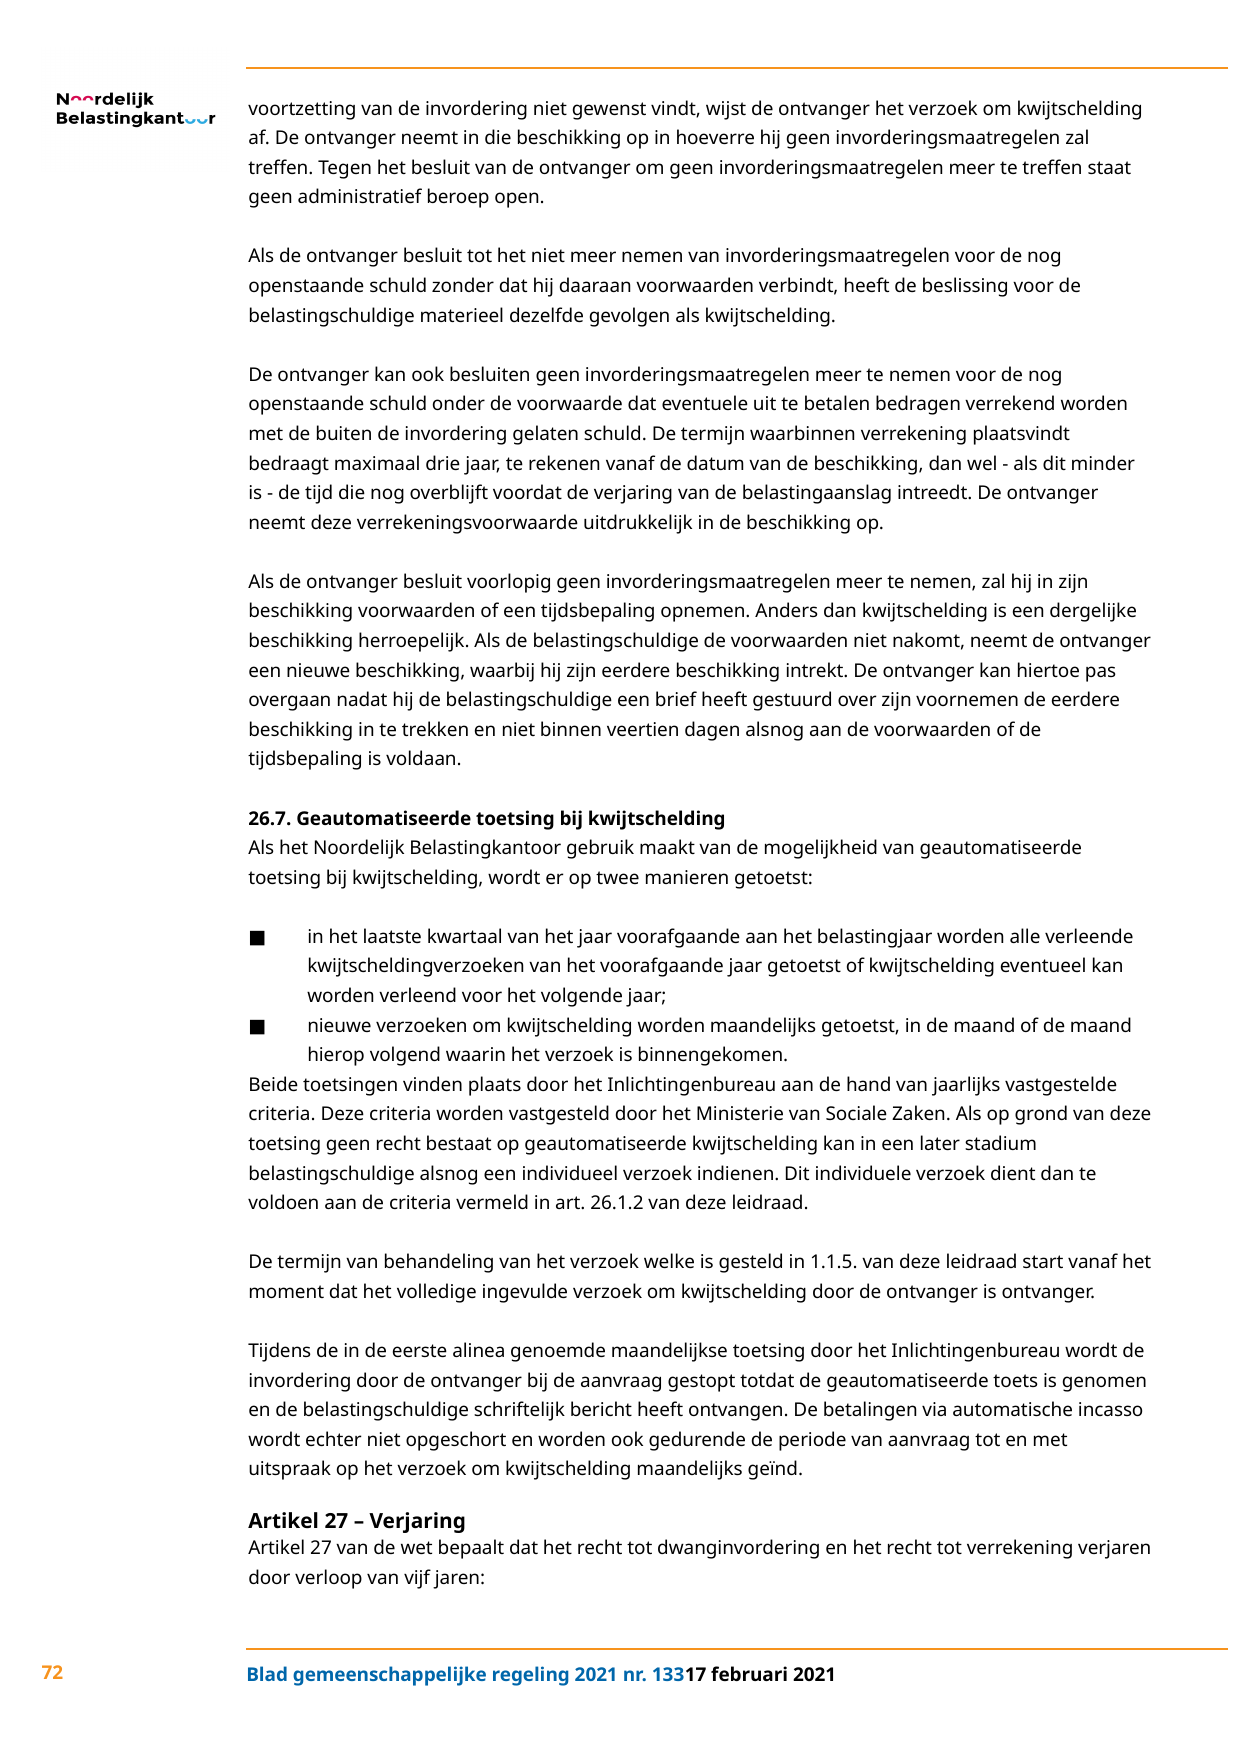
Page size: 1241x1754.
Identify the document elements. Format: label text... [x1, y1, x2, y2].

text Artikel 27 – Verjaring [248, 1506, 1152, 1534]
text Tijdens de in de eerste alinea genoemde maandelijkse toetsing door het Inlichtingenbureau wordt de invordering door de ontvanger bij de aanvraag gestopt totdat de geautomatiseerde toets is genomen en de belastingschuldige schriftelijk bericht heeft ontvangen. De betalingen via automatische incasso wordt echter niet opgeschort en worden ook gedurende de periode van aanvraag tot en met uitspraak op het verzoek om kwijtschelding maandelijks geïnd. [248, 1337, 1152, 1481]
picture [41, 47, 231, 172]
text 26.7. Geautomatiseerde toetsing bij kwijtschelding [248, 805, 1152, 831]
text Als het Noordelijk Belastingkantoor gebruik maakt van de mogelijkheid van geautomatiseerde toetsing bij kwijtschelding, wordt er op twee manieren getoetst: [248, 834, 1152, 890]
list in het laatste kwartaal van het jaar voorafgaande aan het belastingjaar worden alle verleende kwijtscheldingverzoeken van het voorafgaande jaar getoetst of kwijtschelding eventueel kan worden verleend voor het volgende jaar; [248, 923, 1152, 1008]
text Als de ontvanger besluit voorlopig geen invorderingsmaatregelen meer te nemen, zal hij in zijn beschikking voorwaarden of een tijdsbepaling opnemen. Anders dan kwijtschelding is een dergelijke beschikking herroepelijk. Als de belastingschuldige de voorwaarden niet nakomt, neemt de ontvanger een nieuwe beschikking, waarbij hij zijn eerdere beschikking intrekt. De ontvanger kan hiertoe pas overgaan nadat hij de belastingschuldige een brief heeft gestuurd over zijn voornemen de eerdere beschikking in te trekken en niet binnen veertien dagen alsnog aan de voorwaarden of de tijdsbepaling is voldaan. [248, 568, 1152, 771]
list nieuwe verzoeken om kwijtschelding worden maandelijks getoetst, in de maand of de maand hierop volgend waarin het verzoek is binnengekomen. [248, 1012, 1152, 1067]
text Beide toetsingen vinden plaats door het Inlichtingenbureau aan de hand van jaarlijks vastgestelde criteria. Deze criteria worden vastgesteld door het Ministerie van Sociale Zaken. Als op grond van deze toetsing geen recht bestaat op geautomatiseerde kwijtschelding kan in een later stadium belastingschuldige alsnog een individueel verzoek indienen. Dit individuele verzoek dient dan te voldoen aan de criteria vermeld in art. 26.1.2 van deze leidraad. [248, 1071, 1152, 1215]
text De ontvanger kan ook besluiten geen invorderingsmaatregelen meer te nemen voor de nog openstaande schuld onder de voorwaarde dat eventuele uit te betalen bedragen verrekend worden met de buiten de invordering gelaten schuld. De termijn waarbinnen verrekening plaatsvindt bedraagt maximaal drie jaar, te rekenen vanaf de datum van de beschikking, dan wel - als dit minder is - de tijd die nog overblijft voordat de verjaring van de belastingaanslag intreedt. De ontvanger neemt deze verrekeningsvoorwaarde uitdrukkelijk in de beschikking op. [248, 361, 1152, 535]
text Artikel 27 van de wet bepaalt dat het recht tot dwanginvordering en het recht tot verrekening verjaren door verloop van vijf jaren: [248, 1534, 1152, 1590]
text Als de ontvanger besluit tot het niet meer nemen van invorderingsmaatregelen voor de nog openstaande schuld zonder dat hij daaraan voorwaarden verbindt, heeft de beslissing voor de belastingschuldige materieel dezelfde gevolgen als kwijtschelding. [248, 243, 1152, 328]
text voortzetting van de invordering niet gewenst vindt, wijst de ontvanger het verzoek om kwijtschelding af. De ontvanger neemt in die beschikking op in hoeverre hij geen invorderingsmaatregelen zal treffen. Tegen het besluit van de ontvanger om geen invorderingsmaatregelen meer te treffen staat geen administratief beroep open. [248, 95, 1152, 209]
text De termijn van behandeling van het verzoek welke is gesteld in 1.1.5. van deze leidraad start vanaf het moment dat het volledige ingevulde verzoek om kwijtschelding door de ontvanger is ontvanger. [248, 1248, 1152, 1304]
